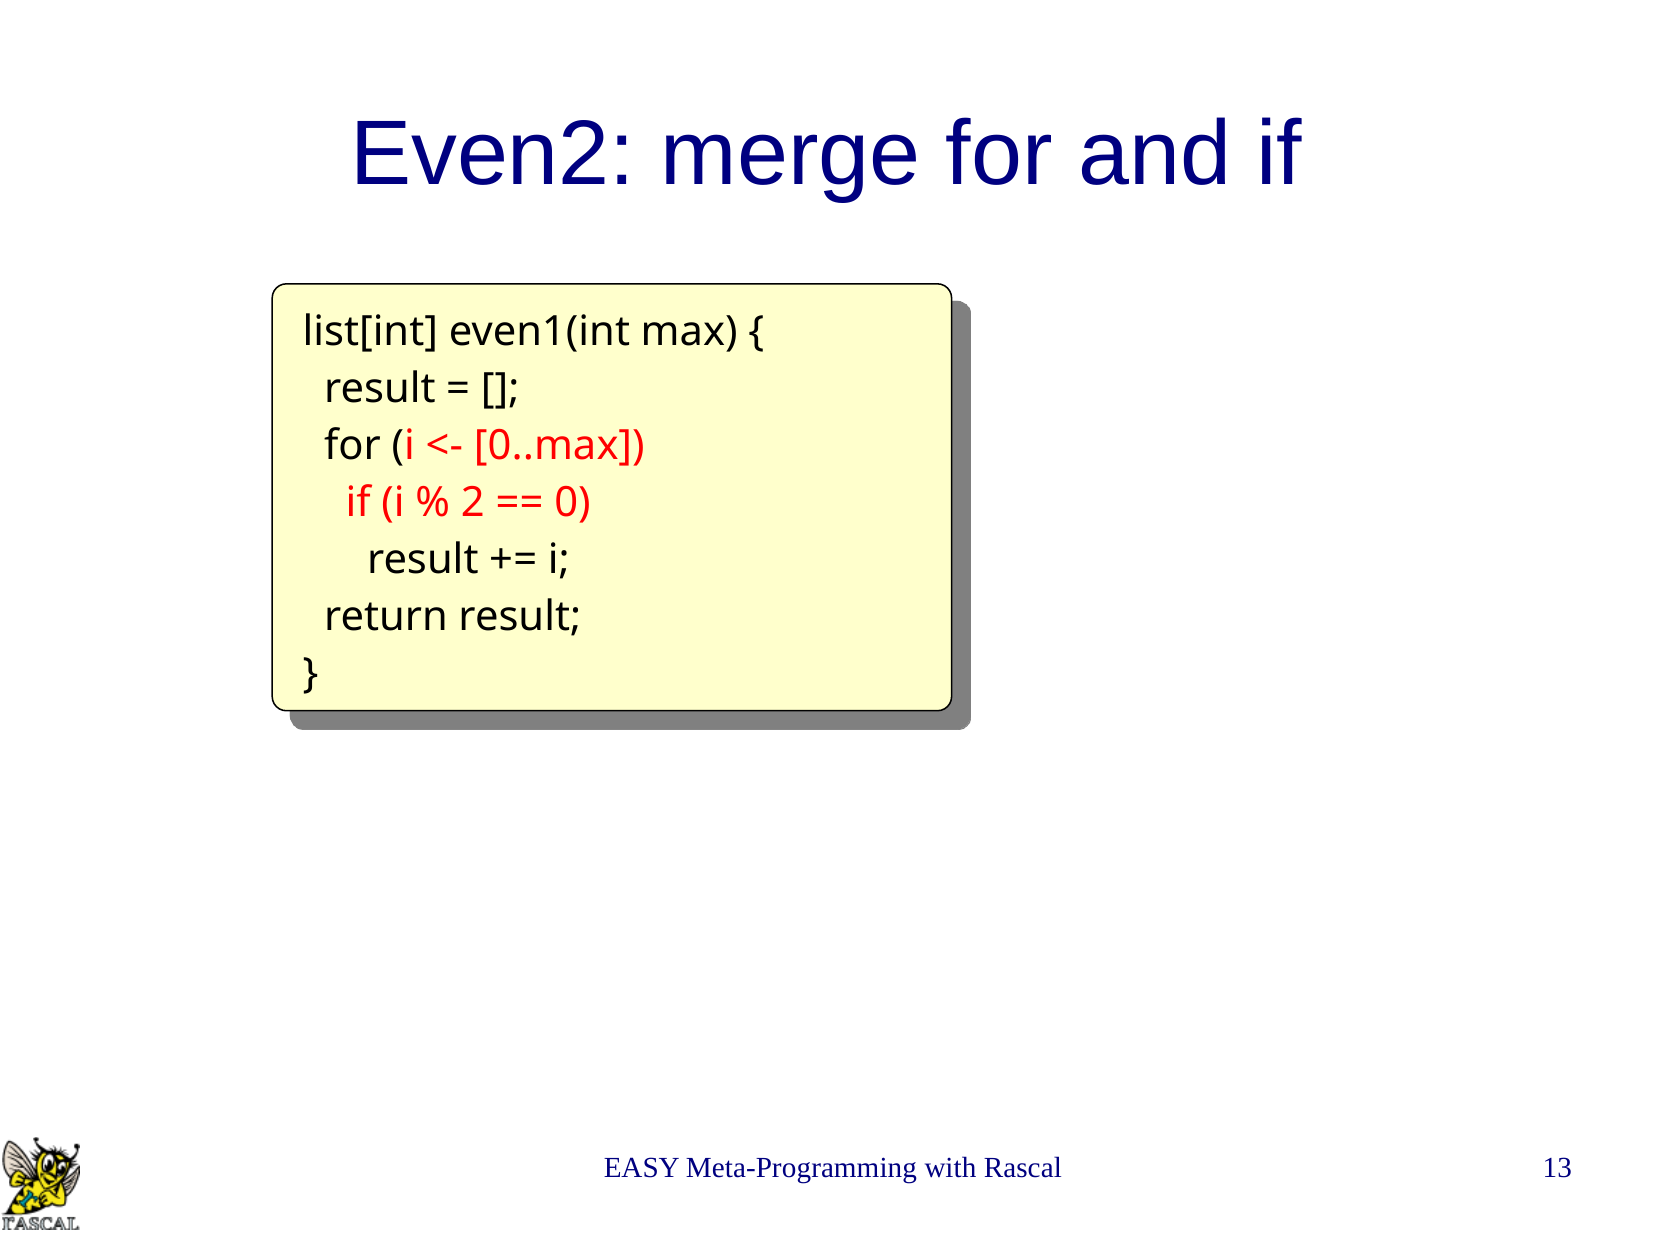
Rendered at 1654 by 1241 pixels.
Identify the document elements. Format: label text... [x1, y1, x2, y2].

picture [1, 1137, 80, 1230]
text_box list[int] even1(int max) { result = []; for (i <- [0..max]) if (i % 2 == 0) result += i; return result; } [287, 293, 1238, 716]
title Even2: merge for and if [82, 49, 1571, 257]
text_box [272, 283, 951, 711]
